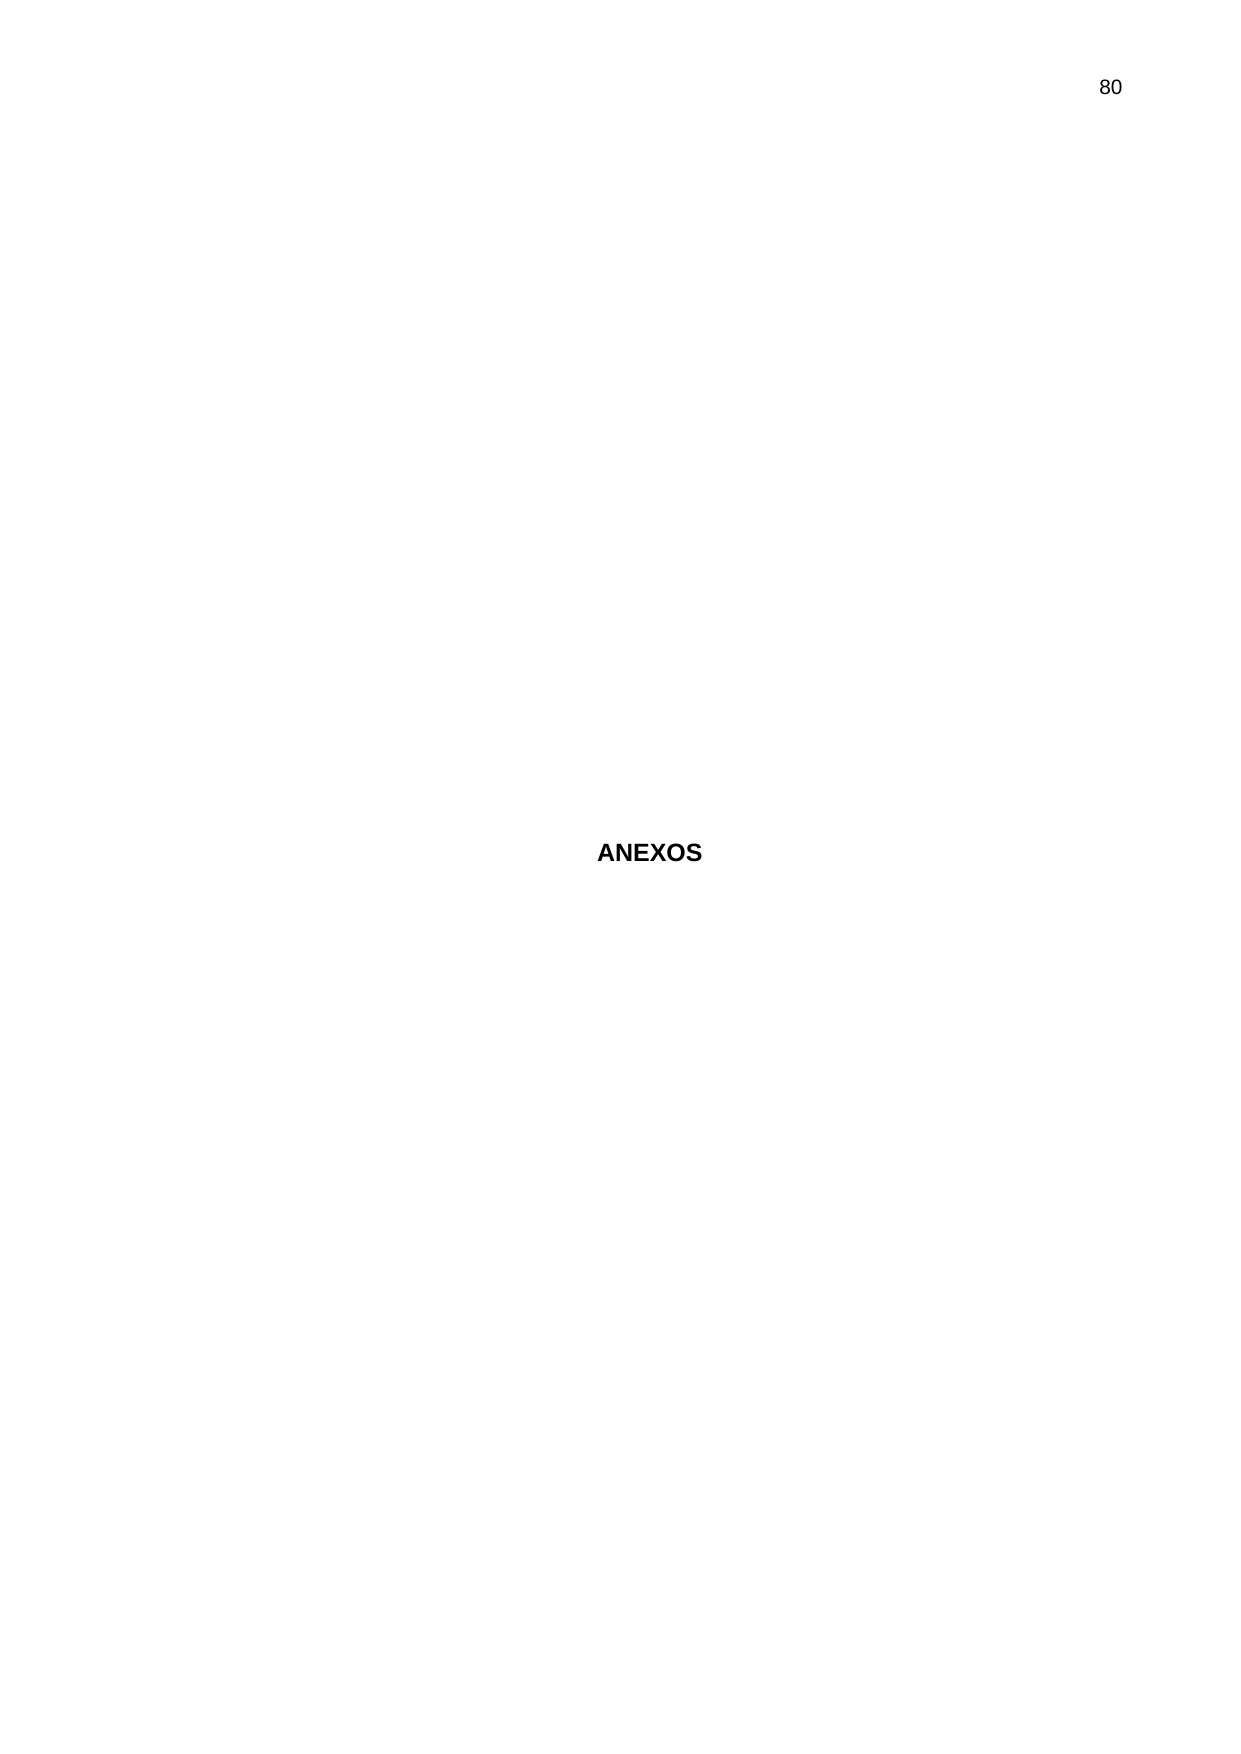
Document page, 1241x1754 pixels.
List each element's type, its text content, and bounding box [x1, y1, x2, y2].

text ANEXOS [177, 838, 1122, 867]
